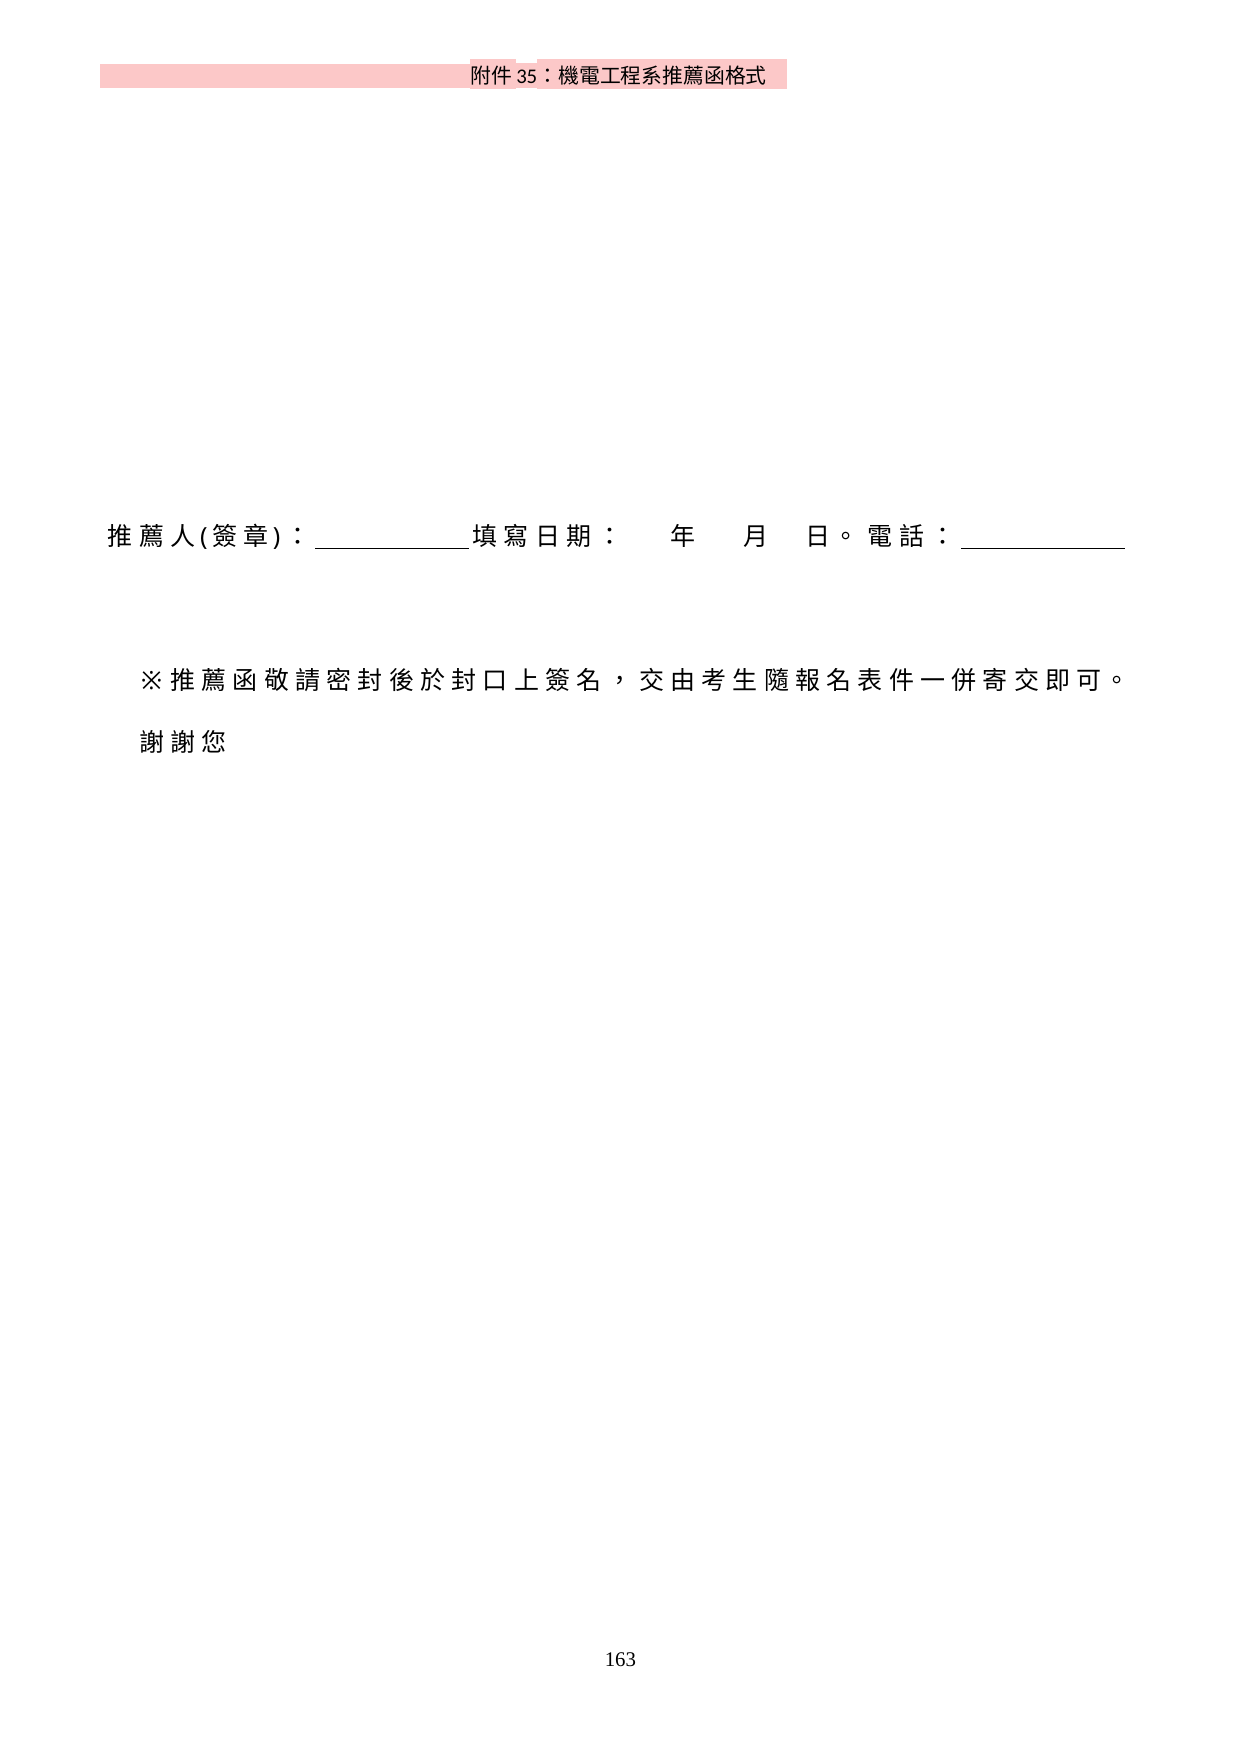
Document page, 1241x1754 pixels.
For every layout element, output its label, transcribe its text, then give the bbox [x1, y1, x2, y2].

text ※推薦函敬請密封後於封口上簽名，交由考生隨報名表件一併寄交即可。謝謝您 [129, 637, 1136, 762]
text 推薦人(簽章)： 填寫日期： 年 月 日。電話： [104, 493, 1171, 556]
